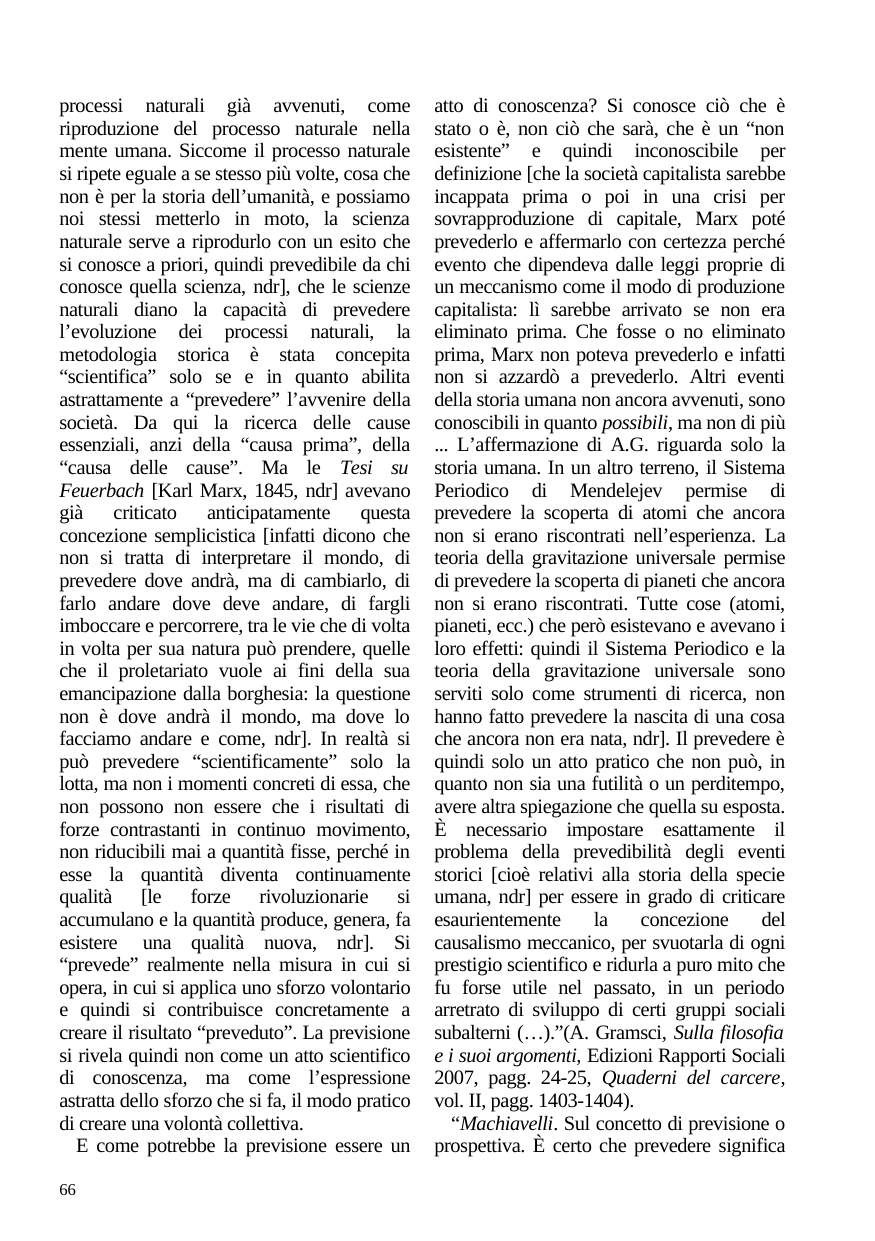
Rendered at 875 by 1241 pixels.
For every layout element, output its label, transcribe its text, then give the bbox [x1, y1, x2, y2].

text processi naturali già avvenuti, come riproduzione del processo naturale nella mente umana. Siccome il processo naturale si ripete eguale a se stesso più volte, cosa che non è per la storia dell’umanità, e possiamo noi stessi metterlo in moto, la scienza naturale serve a riprodurlo con un esito che si conosce a priori, quindi prevedibile da chi conosce quella scienza, ndr], che le scienze naturali diano la capacità di prevedere l’evoluzione dei processi naturali, la metodologia storica è stata concepita “scientifica” solo se e in quanto abilita astrattamente a “prevedere” l’avvenire della società. Da qui la ricerca delle cause essenziali, anzi della “causa prima”, della “causa delle cause”. Ma le Tesi su Feuerbach [Karl Marx, 1845, ndr] avevano già criticato anticipatamente questa concezione semplicistica [infatti dicono che non si tratta di interpretare il mondo, di prevedere dove andrà, ma di cambiarlo, di farlo andare dove deve andare, di fargli imboccare e percorrere, tra le vie che di volta in volta per sua natura può prendere, quelle che il proletariato vuole ai fini della sua emancipazione dalla borghesia: la questione non è dove andrà il mondo, ma dove lo facciamo andare e come, ndr]. In realtà si può prevedere “scientificamente” solo la lotta, ma non i momenti concreti di essa, che non possono non essere che i risultati di forze contrastanti in continuo movimento, non riducibili mai a quantità fisse, perché in esse la quantità diventa continuamente qualità [le forze rivoluzionarie si accumulano e la quantità produce, genera, fa esistere una qualità nuova, ndr]. Si “prevede” realmente nella misura in cui si opera, in cui si applica uno sforzo volontario e quindi si contribuisce concretamente a creare il risultato “preveduto”. La previsione si rivela quindi non come un atto scientifico di conoscenza, ma come l’espressione astratta dello sforzo che si fa, il modo pratico di creare una volontà collettiva. [59, 94, 411, 1134]
text E come potrebbe la previsione essere un [59, 1134, 411, 1157]
text “Machiavelli. Sul concetto di previsione o prospettiva. È certo che prevedere significa [434, 1112, 786, 1157]
text atto di conoscenza? Si conosce ciò che è stato o è, non ciò che sarà, che è un “non esistente” e quindi inconoscibile per definizione [che la società capitalista sarebbe incappata prima o poi in una crisi per sovrapproduzione di capitale, Marx poté prevederlo e affermarlo con certezza perché evento che dipendeva dalle leggi proprie di un meccanismo come il modo di produzione capitalista: lì sarebbe arrivato se non era eliminato prima. Che fosse o no eliminato prima, Marx non poteva prevederlo e infatti non si azzardò a prevederlo. Altri eventi della storia umana non ancora avvenuti, sono conoscibili in quanto possibili, ma non di più ... L’affermazione di A.G. riguarda solo la storia umana. In un altro terreno, il Sistema Periodico di Mendelejev permise di prevedere la scoperta di atomi che ancora non si erano riscontrati nell’esperienza. La teoria della gravitazione universale permise di prevedere la scoperta di pianeti che ancora non si erano riscontrati. Tutte cose (atomi, pianeti, ecc.) che però esistevano e avevano i loro effetti: quindi il Sistema Periodico e la teoria della gravitazione universale sono serviti solo come strumenti di ricerca, non hanno fatto prevedere la nascita di una cosa che ancora non era nata, ndr]. Il prevedere è quindi solo un atto pratico che non può, in quanto non sia una futilità o un perditempo, avere altra spiegazione che quella su esposta. È necessario impostare esattamente il problema della prevedibilità degli eventi storici [cioè relativi alla storia della specie umana, ndr] per essere in grado di criticare esaurientemente la concezione del causalismo meccanico, per svuotarla di ogni prestigio scientifico e ridurla a puro mito che fu forse utile nel passato, in un periodo arretrato di sviluppo di certi gruppi sociali subalterni (…).”(A. Gramsci, Sulla filosofia e i suoi argomenti, Edizioni Rapporti Sociali 2007, pagg. 24-25, Quaderni del carcere, vol. II, pagg. 1403-1404). [434, 94, 786, 1112]
